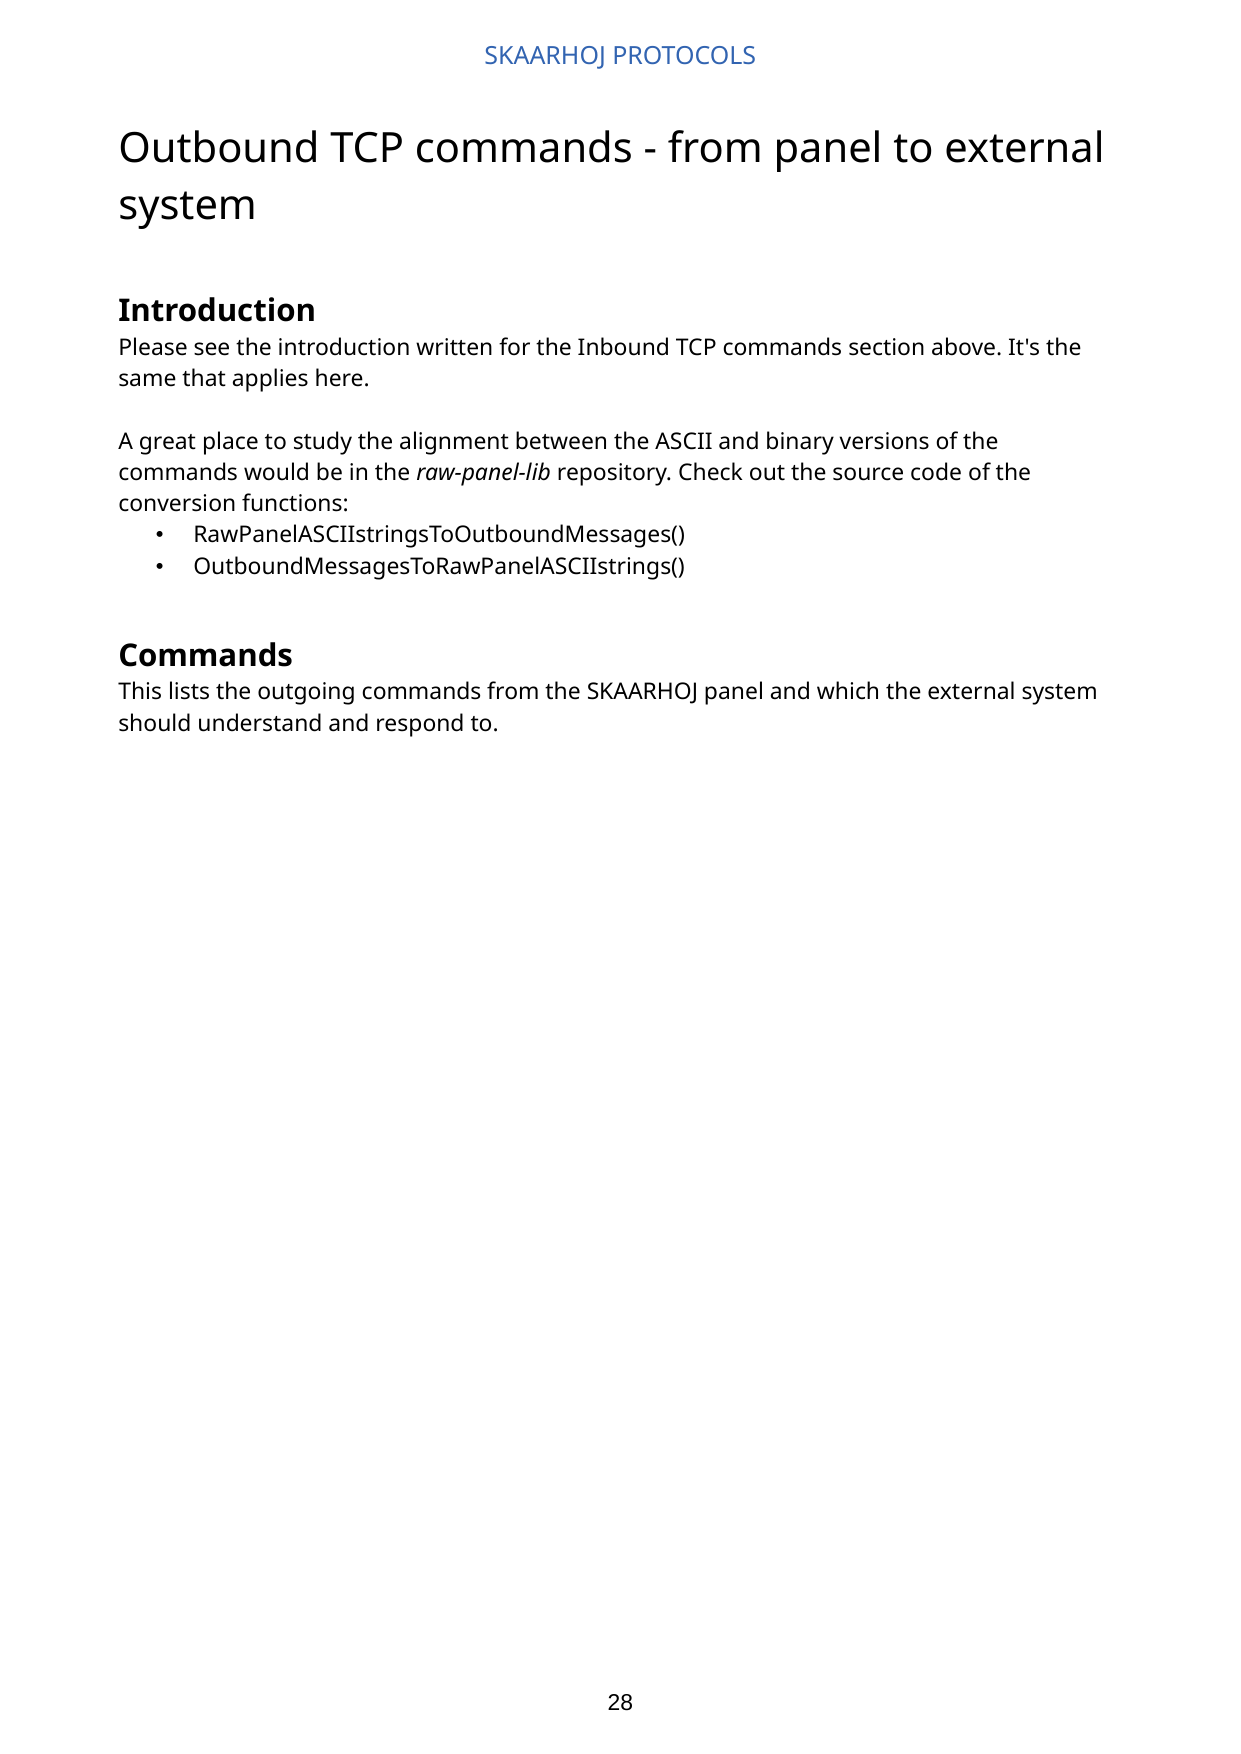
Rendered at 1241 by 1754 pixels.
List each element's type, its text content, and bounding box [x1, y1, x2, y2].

text This lists the outgoing commands from the SKAARHOJ panel and which the external system should understand and respond to. [118, 675, 1122, 738]
text A great place to study the alignment between the ASCII and binary versions of the commands would be in the raw-panel-lib repository. Check out the source code of the conversion functions: [118, 424, 1122, 518]
text Please see the introduction written for the Inbound TCP commands section above. It's the same that applies here. [118, 331, 1122, 393]
list OutboundMessagesToRawPanelASCIIstrings() [156, 549, 1122, 581]
list RawPanelASCIIstringsToOutboundMessages() [156, 518, 1122, 549]
text Outbound TCP commands - from panel to external system [118, 118, 1122, 232]
subtitle Commands [118, 633, 1122, 675]
subtitle Introduction [118, 288, 1122, 331]
